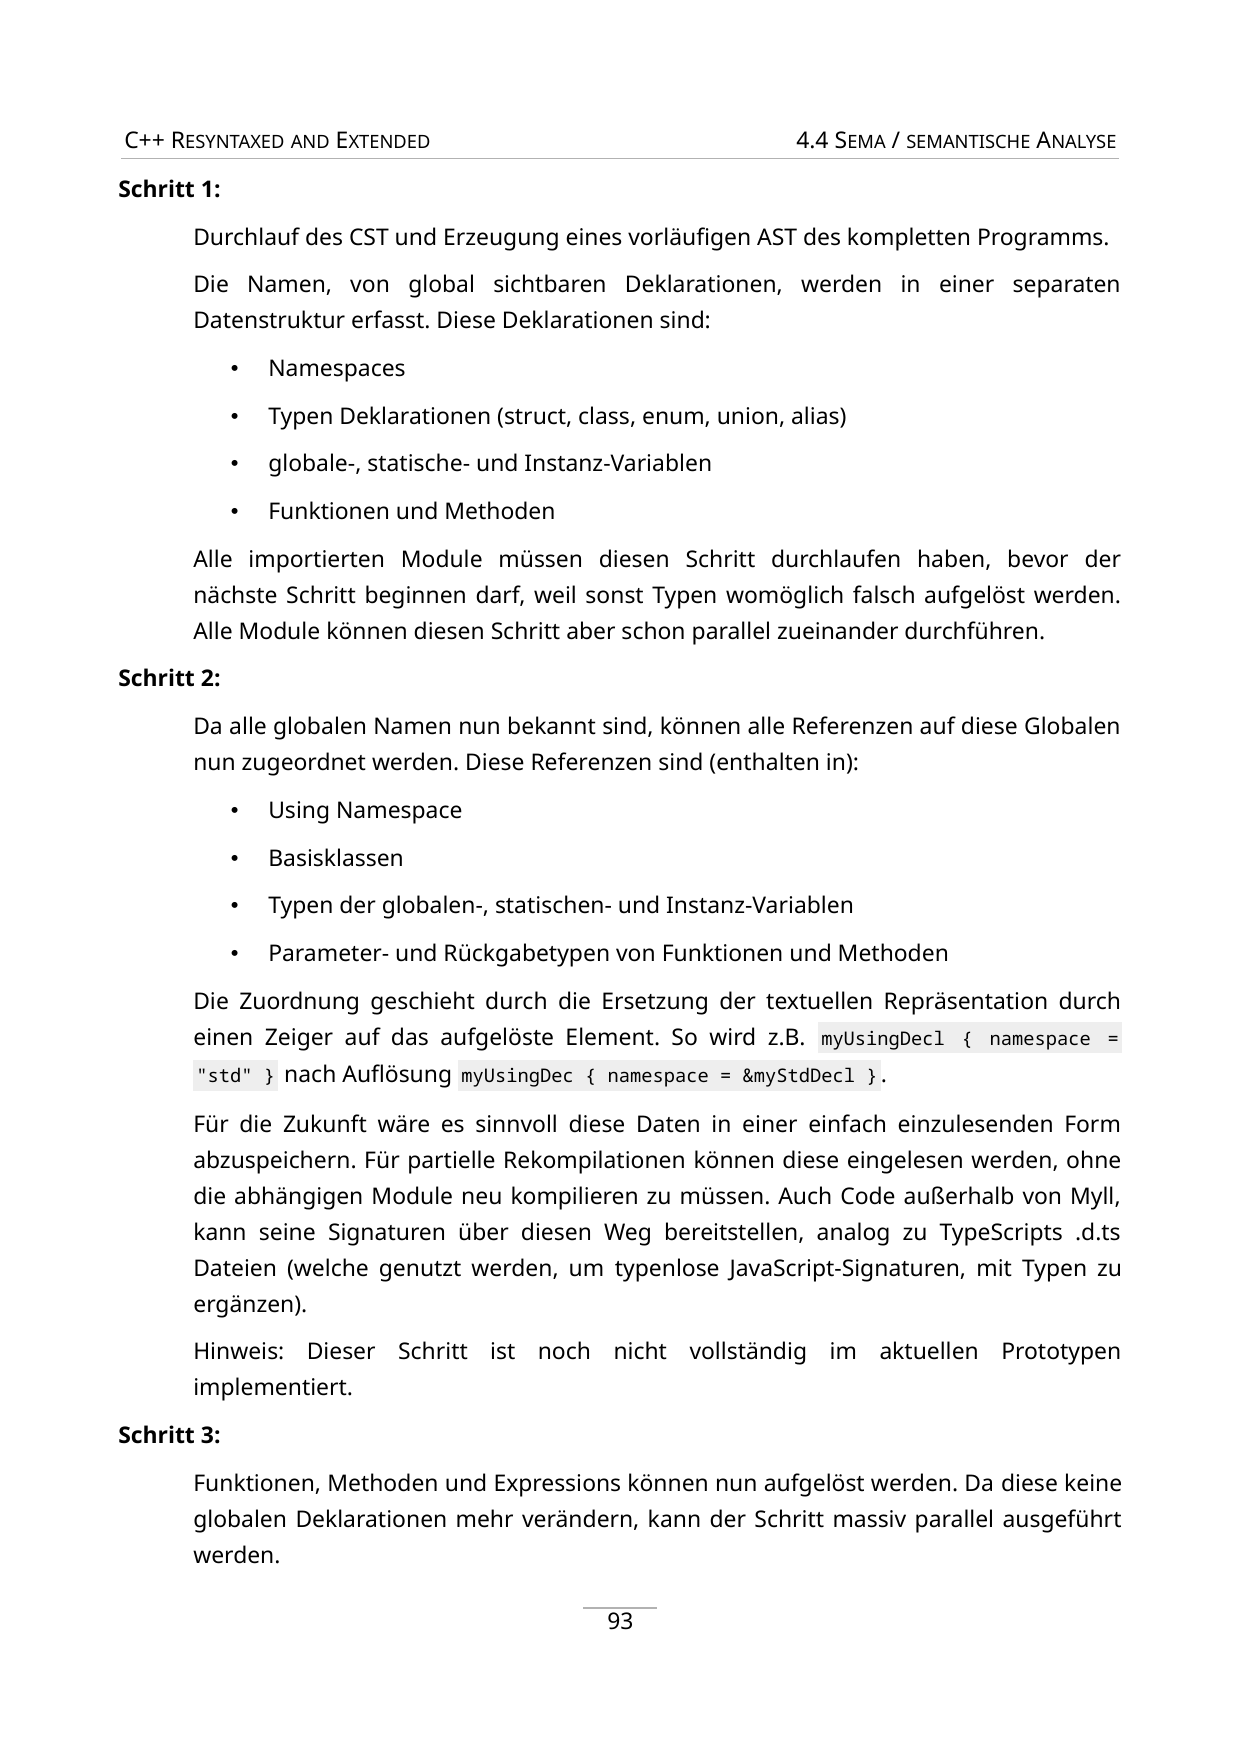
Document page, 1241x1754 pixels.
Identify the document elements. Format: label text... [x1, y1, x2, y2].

text Die Zuordnung geschieht durch die Ersetzung der textuellen Repräsentation durch einen Zeiger auf das aufgelöste Element. So wird z.B. myUsingDecl { namespace = "std" } nach Auflösung myUsingDec { namespace = &myStdDecl }. [193, 984, 1122, 1091]
list globale-, statische- und Instanz-Variablen [231, 447, 1122, 479]
text Da alle globalen Namen nun bekannt sind, können alle Referenzen auf diese Globalen nun zugeordnet werden. Diese Referenzen sind (enthalten in): [193, 710, 1122, 777]
text Schritt 2: [118, 662, 1122, 694]
text Die Namen, von global sichtbaren Deklarationen, werden in einer separaten Datenstruktur erfasst. Diese Deklarationen sind: [193, 268, 1122, 336]
text Schritt 1: [118, 173, 1122, 204]
text Funktionen, Methoden und Expressions können nun aufgelöst werden. Da diese keine globalen Deklarationen mehr verändern, kann der Schritt massiv parallel ausgeführt werden. [193, 1467, 1122, 1570]
list Funktionen und Methoden [231, 495, 1122, 526]
text Schritt 3: [118, 1419, 1122, 1450]
text Hinweis: Dieser Schritt ist noch nicht vollständig im aktuellen Prototypen implementiert. [193, 1335, 1122, 1402]
list Typen der globalen-, statischen- und Instanz-Variablen [231, 889, 1122, 920]
list Basisklassen [231, 841, 1122, 873]
list Using Namespace [231, 794, 1122, 825]
list Typen Deklarationen (struct, class, enum, union, alias) [231, 400, 1122, 431]
text Durchlauf des CST und Erzeugung eines vorläufigen AST des kompletten Programms. [193, 221, 1122, 252]
list Namespaces [231, 352, 1122, 383]
text Alle importierten Module müssen diesen Schritt durchlaufen haben, bevor der nächste Schritt beginnen darf, weil sonst Typen womöglich falsch aufgelöst werden. Alle Module können diesen Schritt aber schon parallel zueinander durchführen. [193, 543, 1122, 646]
list Parameter- und Rückgabetypen von Funktionen und Methoden [231, 937, 1122, 968]
text Für die Zukunft wäre es sinnvoll diese Daten in einer einfach einzulesenden Form abzuspeichern. Für partielle Rekompilationen können diese eingelesen werden, ohne die abhängigen Module neu kompilieren zu müssen. Auch Code außerhalb von Myll, kann seine Signaturen über diesen Weg bereitstellen, analog zu TypeScripts .d.ts Dateien (welche genutzt werden, um typenlose JavaScript-Signaturen, mit Typen zu ergänzen). [193, 1108, 1122, 1319]
